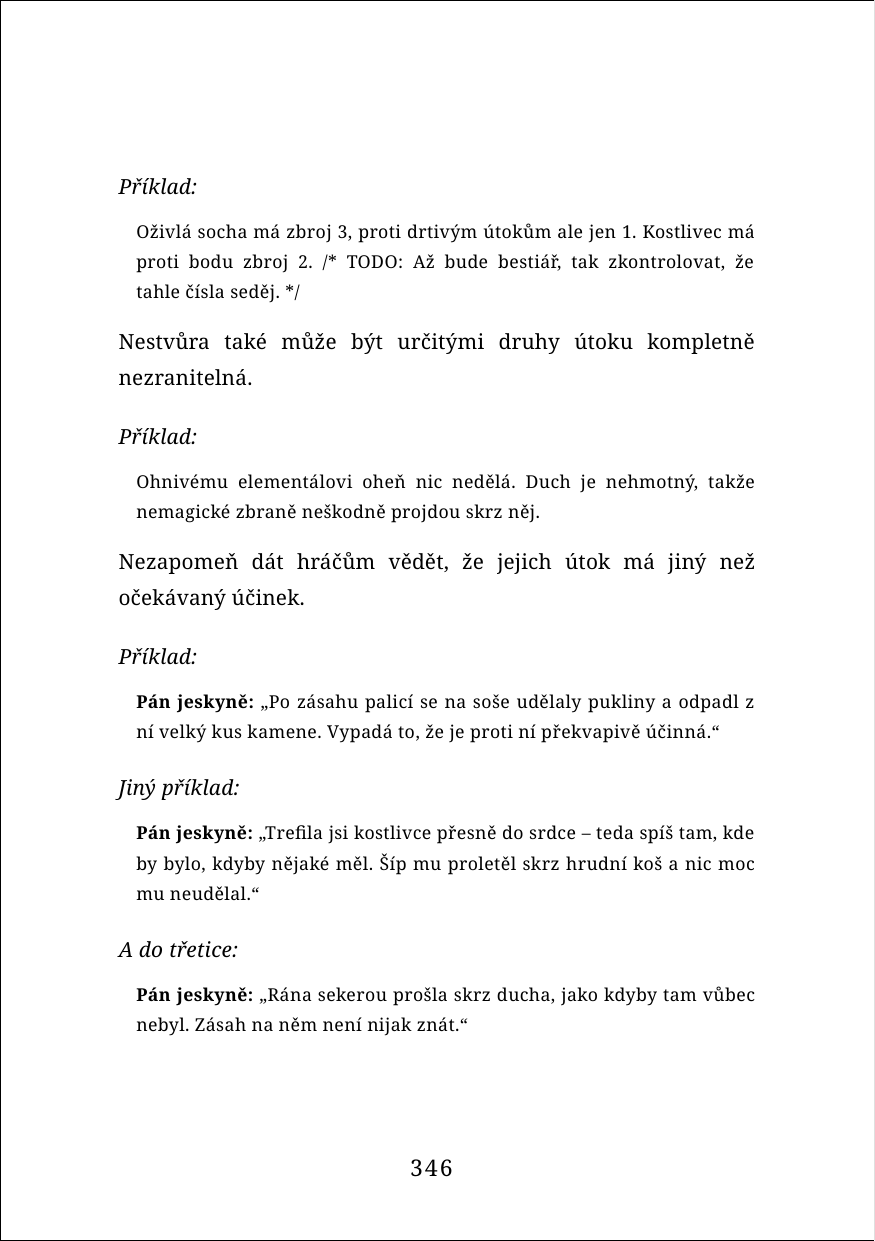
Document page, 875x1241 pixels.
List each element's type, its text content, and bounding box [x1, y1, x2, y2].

text Příklad: [118, 642, 756, 671]
text Příklad: [118, 172, 756, 200]
text Pán jeskyně: „Trefila jsi kostlivce přesně do srdce – teda spíš tam, kde by bylo, kdyby nějaké měl. Šíp mu proletěl skrz hrudní koš a nic moc mu neudělal.“ [136, 821, 756, 905]
text Pán jeskyně: „Rána sekerou prošla skrz ducha, jako kdyby tam vůbec nebyl. Zásah na něm není nijak znát.“ [136, 982, 756, 1037]
text Pán jeskyně: „Po zásahu palicí se na soše udělaly pukliny a odpadl z ní velký kus kamene. Vypadá to, že je proti ní překvapivě účinná.“ [136, 689, 756, 744]
text Jiný příklad: [118, 773, 756, 802]
text Oživlá socha má zbroj 3, proti drtivým útokům ale jen 1. Kostlivec má proti bodu zbroj 2. /* TODO: Až bude bestiář, tak zkontrolovat, že tahle čísla seděj. */ [136, 219, 756, 304]
text A do třetice: [118, 935, 756, 963]
text Příklad: [118, 422, 756, 451]
text Nestvůra také může být určitými druhy útoku kompletně nezranitelná. [118, 327, 756, 391]
text Nezapomeň dát hráčům vědět, že jejich útok má jiný než očekávaný účinek. [118, 547, 756, 611]
text Ohnivému elementálovi oheň nic nedělá. Duch je nehmotný, takže nemagické zbraně neškodně projdou skrz něj. [136, 469, 756, 524]
